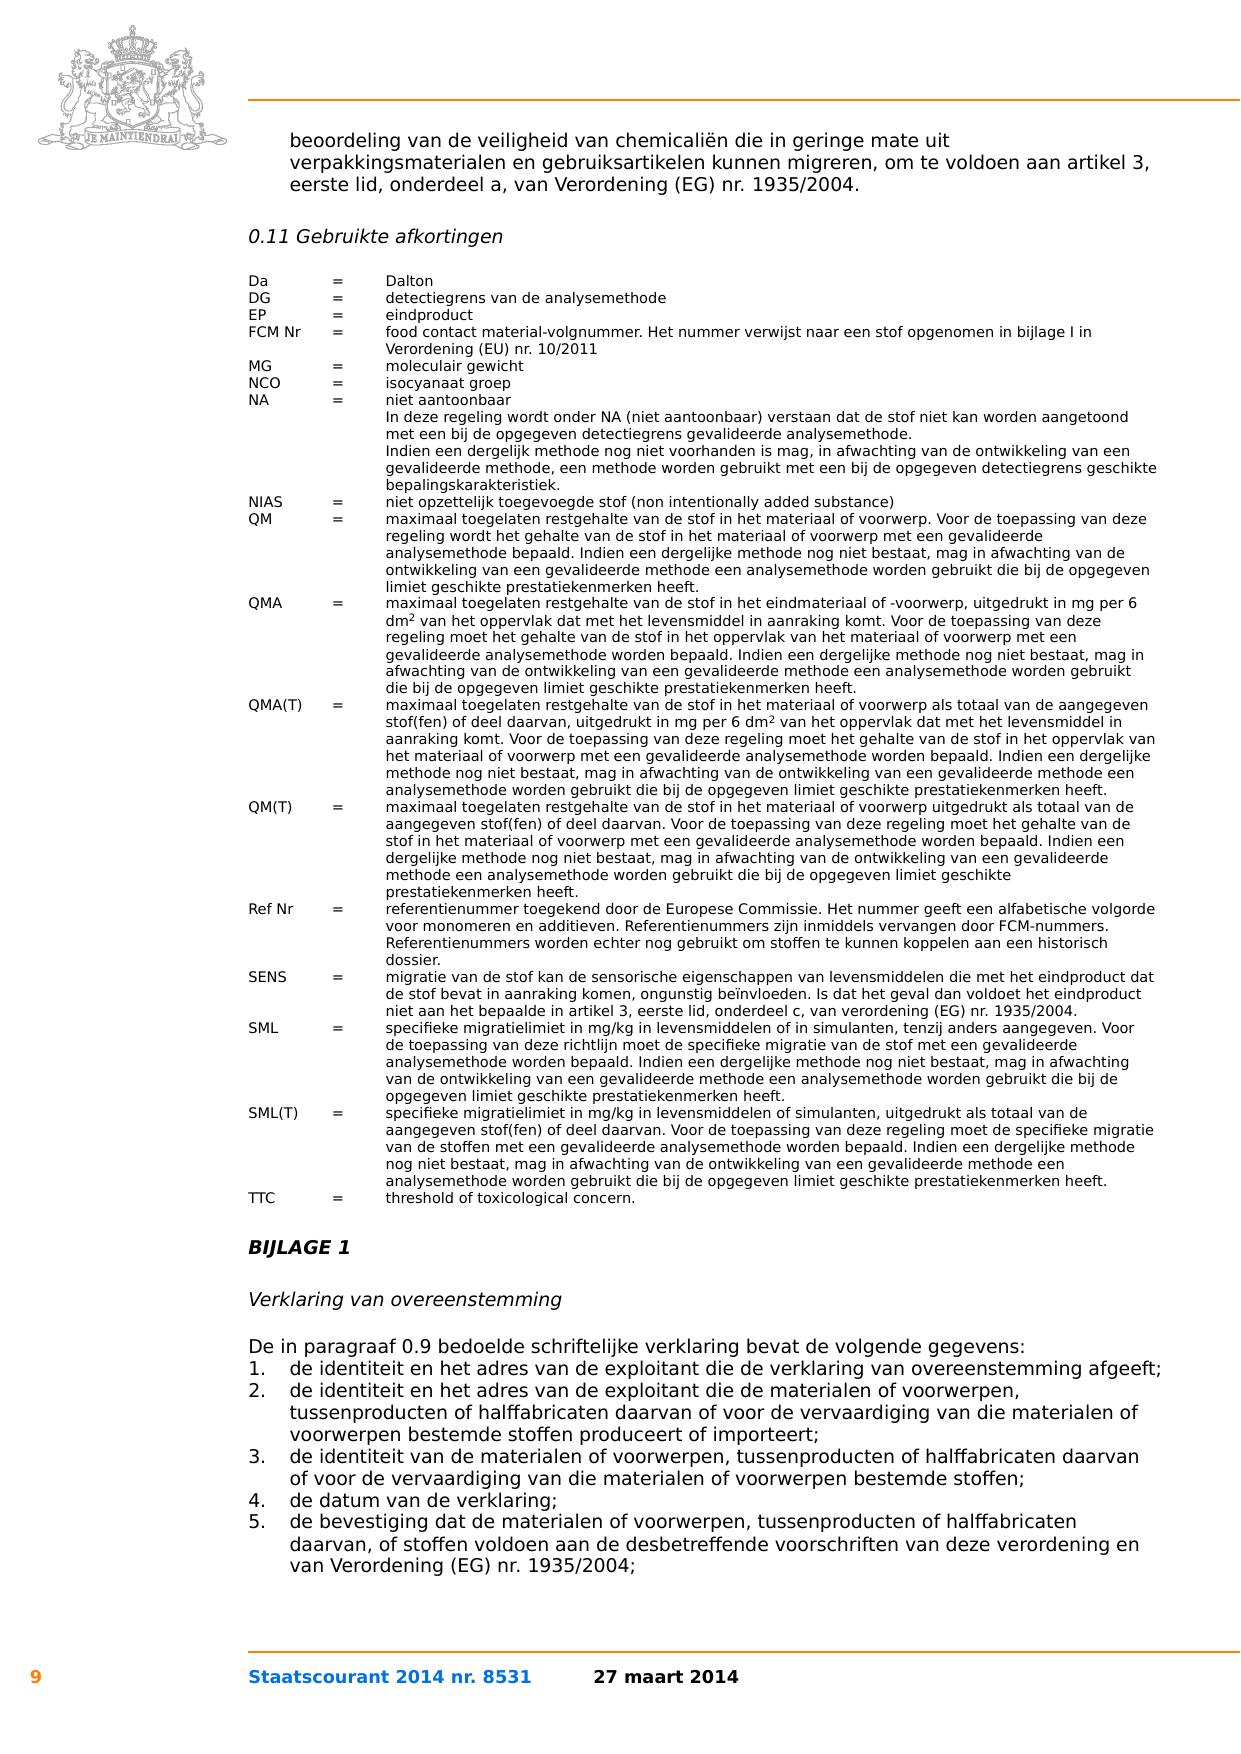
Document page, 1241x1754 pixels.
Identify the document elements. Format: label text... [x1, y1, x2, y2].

table_cell [248, 443, 326, 493]
table_cell NIAS [248, 494, 326, 511]
table_cell [248, 409, 326, 443]
table_cell SML [248, 1020, 326, 1105]
table_cell NA [248, 392, 326, 409]
table_cell SENS [248, 969, 326, 1020]
table_cell = [326, 511, 379, 595]
table_cell = [326, 290, 379, 307]
text 4. de datum van de verklaring; [248, 1489, 1163, 1511]
table_header Da [248, 273, 326, 290]
table_cell EP [248, 307, 326, 324]
table_cell = [326, 307, 379, 324]
table_cell QM [248, 511, 326, 595]
table_cell maximaal toegelaten restgehalte van de stof in het materiaal of voorwerp als totaal van de aangegeven stof(fen) of deel daarvan, uitgedrukt in mg per 6 dm2 van het oppervlak dat met het levensmiddel in aanraking komt. Voor de toepassing van deze regeling moet het gehalte van de stof in het oppervlak van het materiaal of voorwerp met een gevalideerde analysemethode worden bepaald. Indien een dergelijke methode nog niet bestaat, mag in afwachting van de ontwikkeling van een gevalideerde methode een analysemethode worden gebruikt die bij de opgegeven limiet geschikte prestatiekenmerken heeft. [379, 697, 1163, 799]
table_cell FCM Nr [248, 324, 326, 358]
text beoordeling van de veiligheid van chemicaliën die in geringe mate uit verpakkingsmaterialen en gebruiksartikelen kunnen migreren, om te voldoen aan artikel 3, eerste lid, onderdeel a, van Verordening (EG) nr. 1935/2004. [248, 130, 1163, 196]
text 3. de identiteit van de materialen of voorwerpen, tussenproducten of halffabricaten daarvan of voor de vervaardiging van die materialen of voorwerpen bestemde stoffen; [248, 1446, 1163, 1489]
subtitle 0.11 Gebruikte afkortingen [248, 226, 1163, 248]
table_cell isocyanaat groep [379, 375, 1163, 392]
table_cell DG [248, 290, 326, 307]
table_cell MG [248, 358, 326, 375]
table_cell maximaal toegelaten restgehalte van de stof in het materiaal of voorwerp uitgedrukt als totaal van de aangegeven stof(fen) of deel daarvan. Voor de toepassing van deze regeling moet het gehalte van de stof in het materiaal of voorwerp met een gevalideerde analysemethode worden bepaald. Indien een dergelijke methode nog niet bestaat, mag in afwachting van de ontwikkeling van een gevalideerde methode een analysemethode worden gebruikt die bij de opgegeven limiet geschikte prestatiekenmerken heeft. [379, 799, 1163, 901]
table_cell threshold of toxicological concern. [379, 1190, 1163, 1207]
subtitle BIJLAGE 1 [248, 1237, 1163, 1259]
table_cell QM(T) [248, 799, 326, 901]
text De in paragraaf 0.9 bedoelde schriftelijke verklaring bevat de volgende gegevens: [248, 1336, 1163, 1358]
table_cell = [326, 697, 379, 799]
table_cell = [326, 358, 379, 375]
table_cell food contact material-volgnummer. Het nummer verwijst naar een stof opgenomen in bijlage I in Verordening (EU) nr. 10/2011 [379, 324, 1163, 358]
table_cell referentienummer toegekend door de Europese Commissie. Het nummer geeft een alfabetische volgorde voor monomeren en additieven. Referentienummers zijn inmiddels vervangen door FCM-nummers. Referentienummers worden echter nog gebruikt om stoffen te kunnen koppelen aan een historisch dossier. [379, 901, 1163, 969]
table_cell maximaal toegelaten restgehalte van de stof in het materiaal of voorwerp. Voor de toepassing van deze regeling wordt het gehalte van de stof in het materiaal of voorwerp met een gevalideerde analysemethode bepaald. Indien een dergelijke methode nog niet bestaat, mag in afwachting van de ontwikkeling van een gevalideerde methode een analysemethode worden gebruikt die bij de opgegeven limiet geschikte prestatiekenmerken heeft. [379, 511, 1163, 595]
table_cell QMA [248, 595, 326, 697]
text 2. de identiteit en het adres van de exploitant die de materialen of voorwerpen, tussenproducten of halffabricaten daarvan of voor de vervaardiging van die materialen of voorwerpen bestemde stoffen produceert of importeert; [248, 1379, 1163, 1446]
table_cell TTC [248, 1190, 326, 1207]
table_cell = [326, 375, 379, 392]
table_cell = [326, 969, 379, 1020]
table_cell detectiegrens van de analysemethode [379, 290, 1163, 307]
table_cell = [326, 324, 379, 358]
table_cell eindproduct [379, 307, 1163, 324]
table_cell Ref Nr [248, 901, 326, 969]
table_cell maximaal toegelaten restgehalte van de stof in het eindmateriaal of -voorwerp, uitgedrukt in mg per 6 dm2 van het oppervlak dat met het levensmiddel in aanraking komt. Voor de toepassing van deze regeling moet het gehalte van de stof in het oppervlak van het materiaal of voorwerp met een gevalideerde analysemethode worden bepaald. Indien een dergelijke methode nog niet bestaat, mag in afwachting van de ontwikkeling van een gevalideerde methode een analysemethode worden gebruikt die bij de opgegeven limiet geschikte prestatiekenmerken heeft. [379, 595, 1163, 697]
table_cell In deze regeling wordt onder NA (niet aantoonbaar) verstaan dat de stof niet kan worden aangetoond met een bij de opgegeven detectiegrens gevalideerde analysemethode. [379, 409, 1163, 443]
table_cell = [326, 494, 379, 511]
table_header Dalton [379, 273, 1163, 290]
table_cell = [326, 901, 379, 969]
subtitle Verklaring van overeenstemming [248, 1289, 1163, 1311]
table_cell [326, 409, 379, 443]
table_cell = [326, 392, 379, 409]
table_cell specifieke migratielimiet in mg/kg in levensmiddelen of in simulanten, tenzij anders aangegeven. Voor de toepassing van deze richtlijn moet de specifieke migratie van de stof met een gevalideerde analysemethode worden bepaald. Indien een dergelijke methode nog niet bestaat, mag in afwachting van de ontwikkeling van een gevalideerde methode een analysemethode worden gebruikt die bij de opgegeven limiet geschikte prestatiekenmerken heeft. [379, 1020, 1163, 1105]
table_cell niet opzettelijk toegevoegde stof (non intentionally added substance) [379, 494, 1163, 511]
table_cell = [326, 1105, 379, 1190]
table_cell moleculair gewicht [379, 358, 1163, 375]
table_cell NCO [248, 375, 326, 392]
table_header = [326, 273, 379, 290]
table_cell SML(T) [248, 1105, 326, 1190]
table_cell QMA(T) [248, 697, 326, 799]
table_cell Indien een dergelijk methode nog niet voorhanden is mag, in afwachting van de ontwikkeling van een gevalideerde methode, een methode worden gebruikt met een bij de opgegeven detectiegrens geschikte bepalingskarakteristiek. [379, 443, 1163, 493]
table_cell specifieke migratielimiet in mg/kg in levensmiddelen of simulanten, uitgedrukt als totaal van de aangegeven stof(fen) of deel daarvan. Voor de toepassing van deze regeling moet de specifieke migratie van de stoffen met een gevalideerde analysemethode worden bepaald. Indien een dergelijke methode nog niet bestaat, mag in afwachting van de ontwikkeling van een gevalideerde methode een analysemethode worden gebruikt die bij de opgegeven limiet geschikte prestatiekenmerken heeft. [379, 1105, 1163, 1190]
table_cell niet aantoonbaar [379, 392, 1163, 409]
picture [38, 25, 227, 150]
table_cell = [326, 595, 379, 697]
table_cell = [326, 799, 379, 901]
text 5. de bevestiging dat de materialen of voorwerpen, tussenproducten of halffabricaten daarvan, of stoffen voldoen aan de desbetreffende voorschriften van deze verordening en van Verordening (EG) nr. 1935/2004; [248, 1511, 1163, 1577]
table_cell [326, 443, 379, 493]
table_cell = [326, 1190, 379, 1207]
table_cell = [326, 1020, 379, 1105]
text 1. de identiteit en het adres van de exploitant die de verklaring van overeenstemming afgeeft; [248, 1358, 1163, 1379]
table_cell migratie van de stof kan de sensorische eigenschappen van levensmiddelen die met het eindproduct dat de stof bevat in aanraking komen, ongunstig beïnvloeden. Is dat het geval dan voldoet het eindproduct niet aan het bepaalde in artikel 3, eerste lid, onderdeel c, van verordening (EG) nr. 1935/2004. [379, 969, 1163, 1020]
